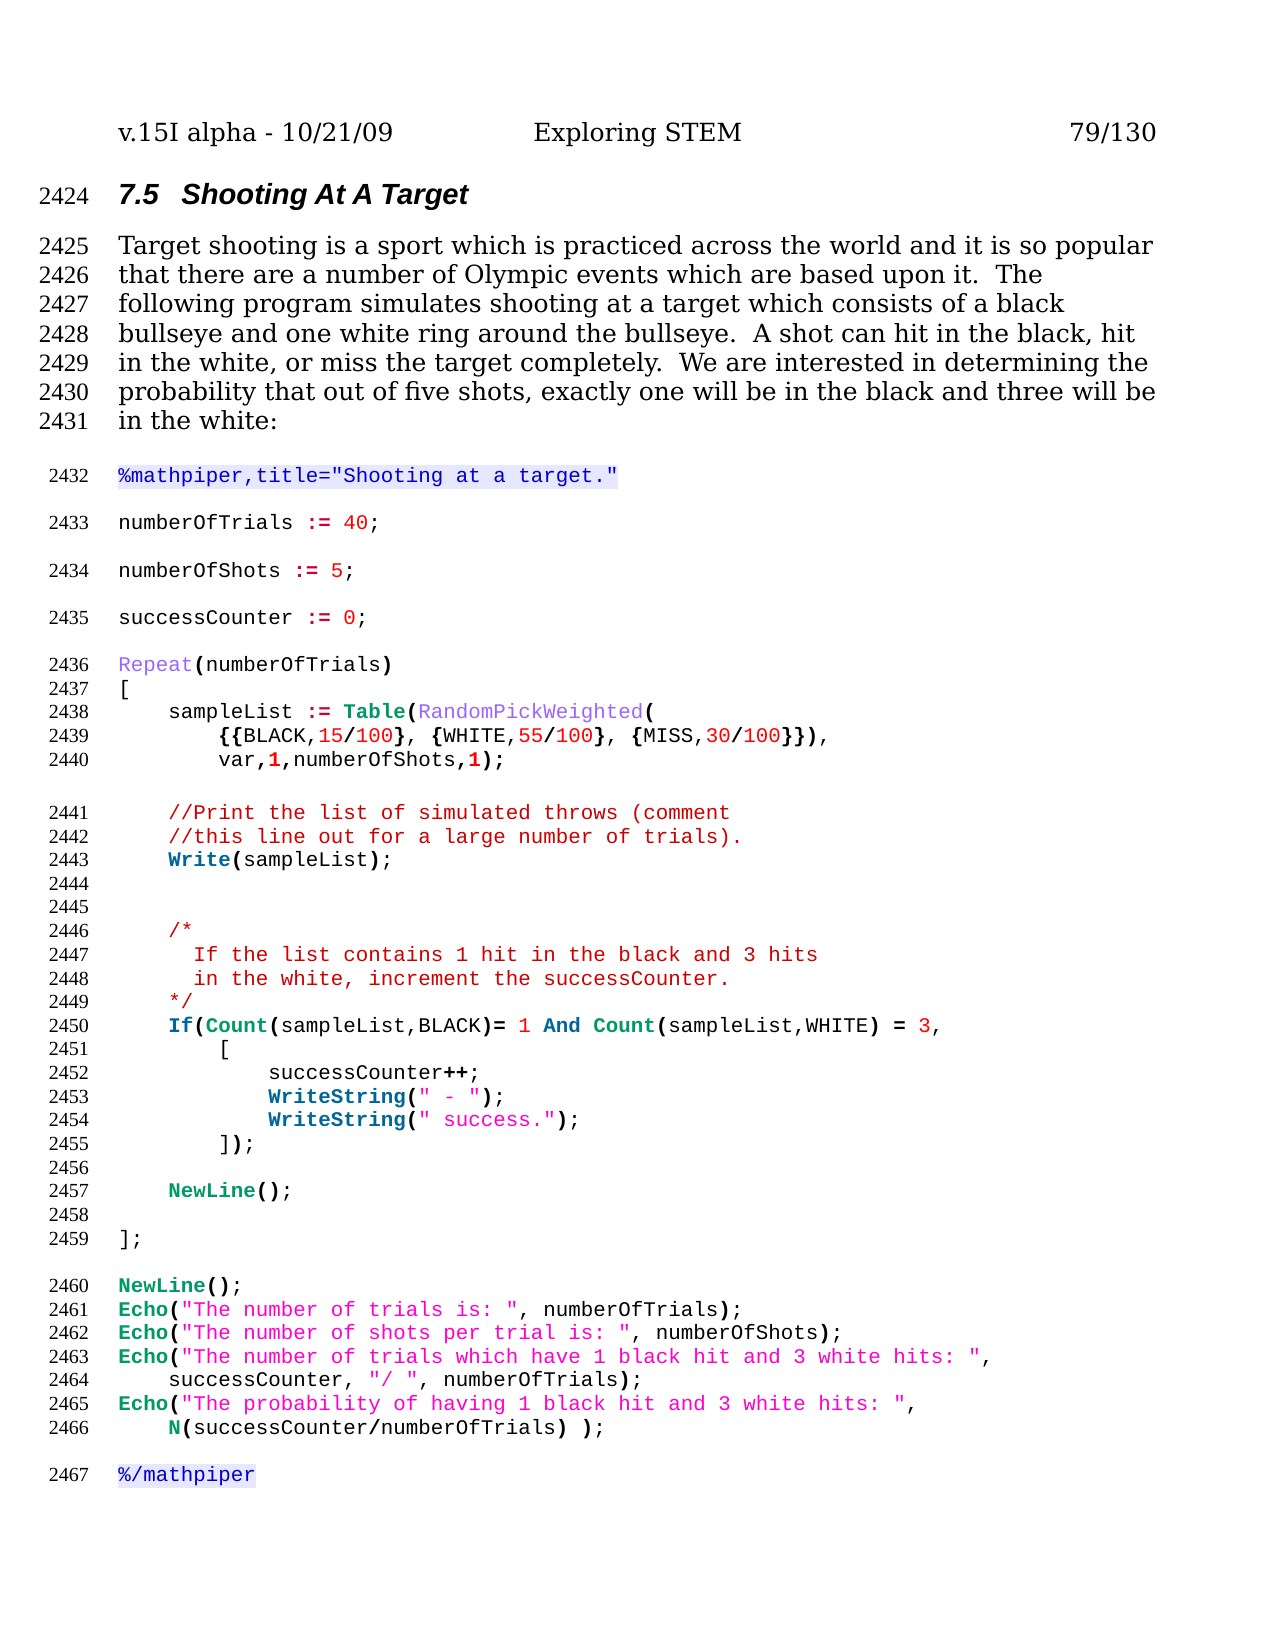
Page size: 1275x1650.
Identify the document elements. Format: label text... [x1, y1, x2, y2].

text successCounter++; [118, 1062, 1157, 1086]
text [ [118, 678, 1157, 702]
text */ [118, 991, 1157, 1015]
text ]); [118, 1133, 1157, 1157]
text If the list contains 1 hit in the black and 3 hits [118, 944, 1157, 967]
text Repeat(numberOfTrials) [118, 654, 1157, 678]
text %/mathpiper [118, 1464, 1157, 1488]
text /* [118, 920, 1157, 944]
text If(Count(sampleList,BLACK)= 1 And Count(sampleList,WHITE) = 3, [118, 1015, 1157, 1038]
text numberOfTrials := 40; [118, 512, 1157, 536]
text //Print the list of simulated throws (comment [118, 802, 1157, 826]
text N(successCounter/numberOfTrials) ); [118, 1417, 1157, 1440]
text successCounter := 0; [118, 607, 1157, 631]
text WriteString(" success."); [118, 1109, 1157, 1133]
text WriteString(" - "); [118, 1086, 1157, 1109]
text Echo("The number of shots per trial is: ", numberOfShots); [118, 1322, 1157, 1346]
text NewLine(); [118, 1275, 1157, 1298]
text Echo("The number of trials which have 1 black hit and 3 white hits: ", [118, 1346, 1157, 1369]
text numberOfShots := 5; [118, 560, 1157, 583]
subtitle Shooting At A Target [118, 177, 1157, 210]
text NewLine(); [118, 1180, 1157, 1204]
text Echo("The number of trials is: ", numberOfTrials); [118, 1298, 1157, 1322]
text successCounter, "/ ", numberOfTrials); [118, 1369, 1157, 1393]
text {{BLACK,15/100}, {WHITE,55/100}, {MISS,30/100}}), [118, 725, 1157, 749]
text Echo("The probability of having 1 black hit and 3 white hits: ", [118, 1393, 1157, 1417]
text in the white, increment the successCounter. [118, 967, 1157, 991]
text var,1,numberOfShots,1); [118, 749, 1157, 772]
text //this line out for a large number of trials). [118, 826, 1157, 849]
text sampleList := Table(RandomPickWeighted( [118, 702, 1157, 725]
text [ [118, 1038, 1157, 1062]
text ]; [118, 1228, 1157, 1251]
text Target shooting is a sport which is practiced across the world and it is so popular that there are a number of Olympic events which are based upon it. The following program simulates shooting at a target which consists of a black bullseye and one white ring around the bullseye. A shot can hit in the black, hit in the white, or miss the target completely. We are interested in determining the probability that out of five shots, exactly one will be in the black and three will be in the white: [118, 231, 1157, 435]
text Write(sampleList); [118, 849, 1157, 873]
text %mathpiper,title="Shooting at a target." [118, 465, 1157, 489]
